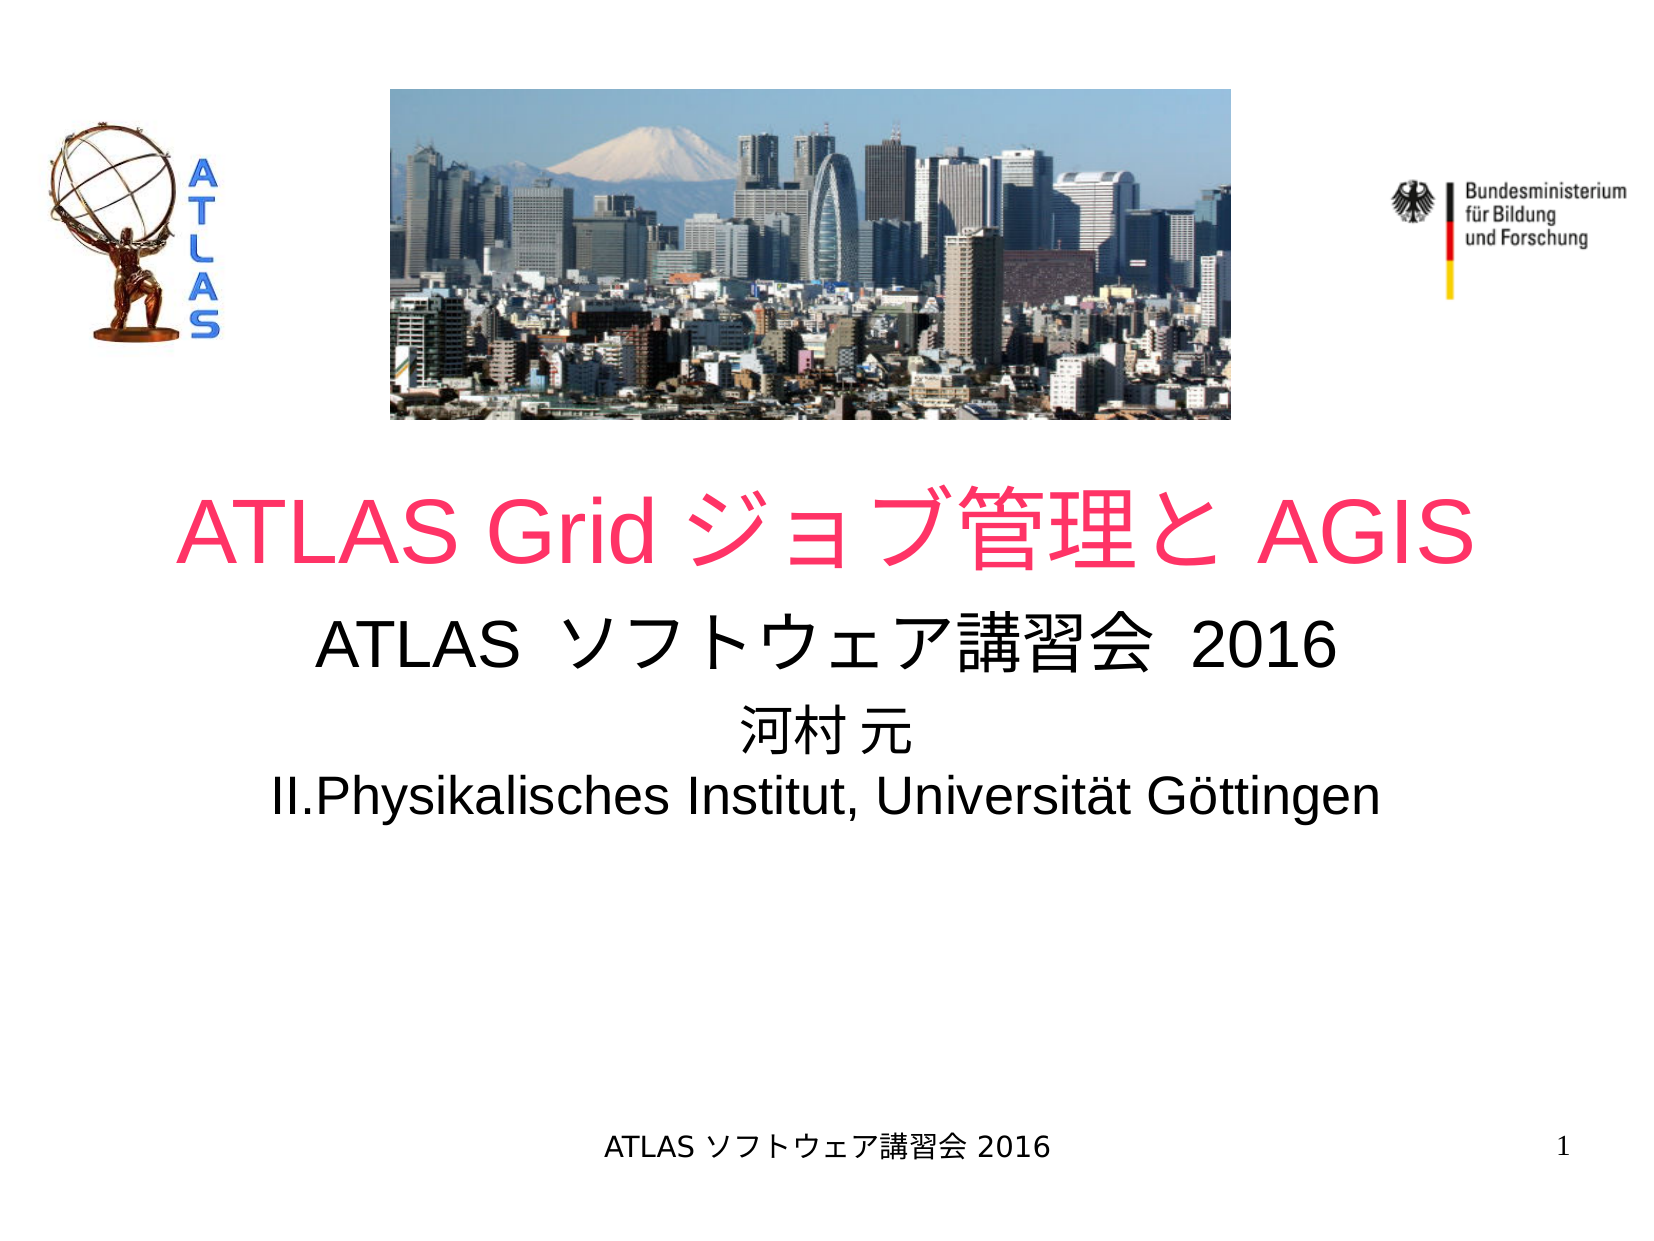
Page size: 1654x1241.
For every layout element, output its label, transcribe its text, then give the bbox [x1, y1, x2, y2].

picture [22, 104, 238, 364]
subtitle ATLAS Gridジョブ管理とAGIS ATLAS ソフトウェア講習会 2016 河村 元 II.Physikalisches Institut, Universität Göttingen [82, 161, 1571, 1122]
picture [390, 89, 1231, 421]
picture [1387, 174, 1641, 310]
